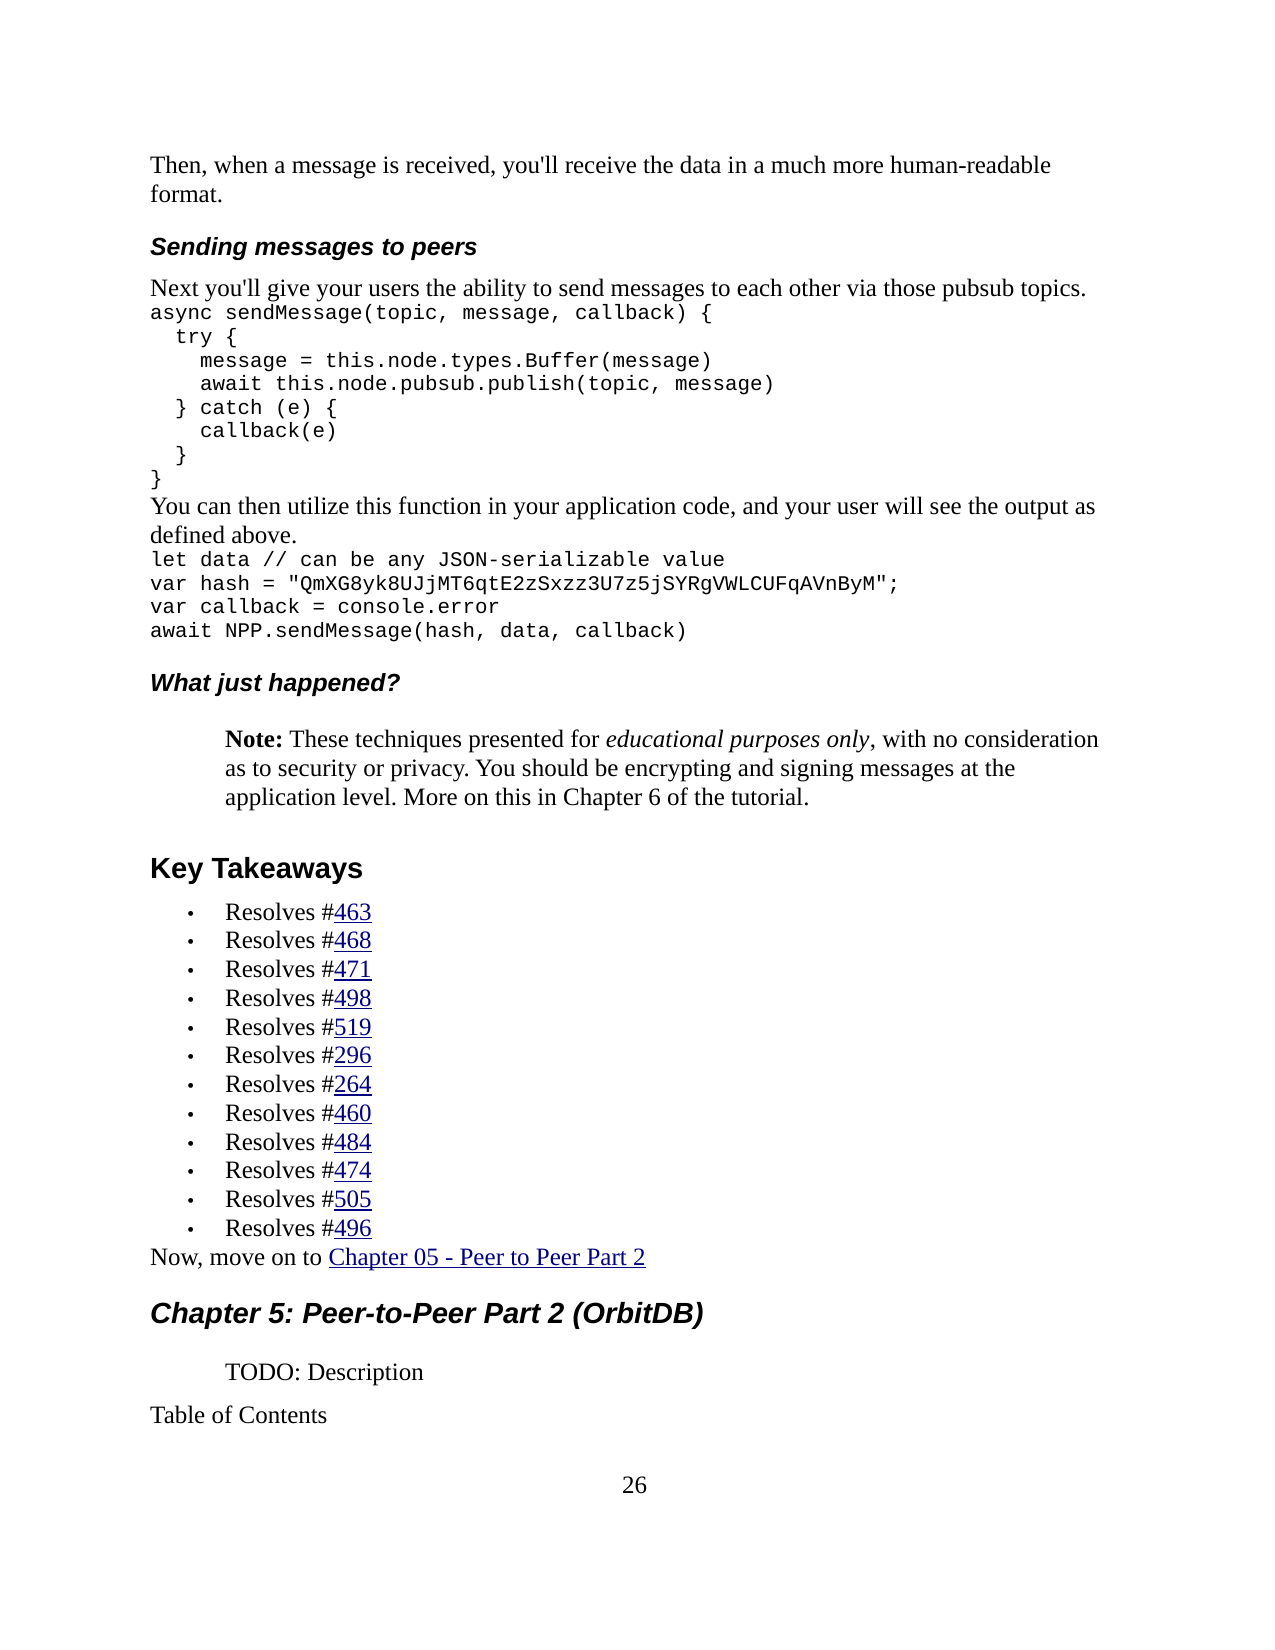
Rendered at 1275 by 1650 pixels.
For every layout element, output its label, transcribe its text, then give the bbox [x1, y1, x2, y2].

text try { [150, 326, 1125, 349]
text Now, move on to Chapter 05 - Peer to Peer Part 2 [150, 1242, 1125, 1271]
list Resolves #505 [187, 1184, 1125, 1213]
text await this.node.pubsub.publish(topic, message) [150, 373, 1125, 397]
text var callback = console.error [150, 596, 1125, 620]
list Resolves #296 [187, 1041, 1125, 1069]
text Next you'll give your users the ability to send messages to each other via those pubsub topics. [150, 273, 1125, 302]
subtitle Sending messages to peers [150, 232, 1125, 261]
list Resolves #468 [187, 926, 1125, 954]
text callback(e) [150, 421, 1125, 444]
list Resolves #498 [187, 983, 1125, 1012]
list Resolves #496 [187, 1213, 1125, 1242]
text You can then utilize this function in your application code, and your user will see the output as defined above. [150, 491, 1125, 549]
text message = this.node.types.Buffer(message) [150, 349, 1125, 373]
text var hash = "QmXG8yk8UJjMT6qtE2zSxzz3U7z5jSYRgVWLCUFqAVnByM"; [150, 573, 1125, 596]
text await NPP.sendMessage(hash, data, callback) [150, 620, 1125, 643]
subtitle Key Takeaways [150, 851, 1125, 884]
list Resolves #463 [187, 897, 1125, 926]
text } catch (e) { [150, 397, 1125, 421]
text } [150, 468, 1125, 491]
text let data // can be any JSON-serializable value [150, 549, 1125, 573]
subtitle What just happened? [150, 668, 1125, 697]
list Resolves #471 [187, 954, 1125, 983]
subtitle Chapter 5: Peer-to-Peer Part 2 (OrbitDB) [150, 1296, 1125, 1329]
text } [150, 444, 1125, 468]
text Note: These techniques presented for educational purposes only, with no consideration as to security or privacy. You should be encrypting and signing messages at the application level. More on this in Chapter 6 of the tutorial. [225, 724, 1125, 811]
list Resolves #264 [187, 1069, 1125, 1098]
text async sendMessage(topic, message, callback) { [150, 302, 1125, 326]
list Resolves #460 [187, 1098, 1125, 1127]
list Resolves #474 [187, 1156, 1125, 1184]
text Then, when a message is received, you'll receive the data in a much more human-readable format. [150, 150, 1125, 207]
text TODO: Description [225, 1357, 1125, 1385]
text Table of Contents [150, 1400, 1125, 1429]
list Resolves #484 [187, 1127, 1125, 1156]
list Resolves #519 [187, 1012, 1125, 1041]
